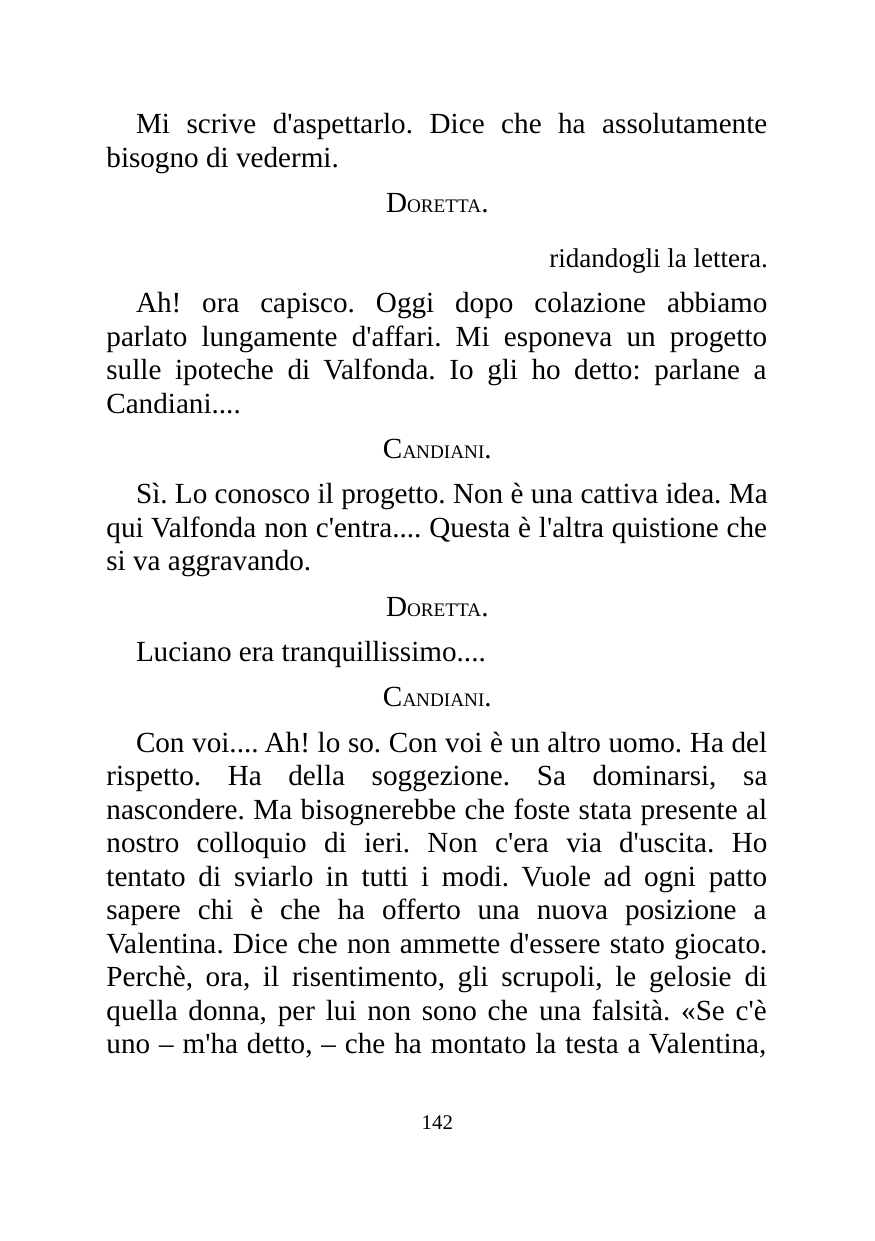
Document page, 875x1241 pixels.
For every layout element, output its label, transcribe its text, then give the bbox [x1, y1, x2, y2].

text Sì. Lo conosco il progetto. Non è una cattiva idea. Ma qui Valfonda non c'entra.... Questa è l'altra quistione che si va aggravando. [106, 476, 768, 577]
text Candiani. [106, 679, 768, 713]
text Candiani. [106, 431, 768, 464]
text Ah! ora capisco. Oggi dopo colazione abbiamo parlato lungamente d'affari. Mi esponeva un progetto sulle ipoteche di Valfonda. Io gli ho detto: parlane a Candiani.... [106, 285, 768, 419]
text Mi scrive d'aspettarlo. Dice che ha assolutamente bisogno di vedermi. [106, 106, 768, 173]
text Luciano era tranquillissimo.... [106, 634, 768, 668]
text Doretta. [106, 589, 768, 622]
text Doretta. [106, 185, 768, 219]
text ridandogli la lettera. [402, 242, 768, 273]
text Con voi.... Ah! lo so. Con voi è un altro uomo. Ha del rispetto. Ha della soggezione. Sa dominarsi, sa nascondere. Ma bisognerebbe che foste stata presente al nostro colloquio di ieri. Non c'era via d'uscita. Ho tentato di sviarlo in tutti i modi. Vuole ad ogni patto sapere chi è che ha offerto una nuova posizione a Valentina. Dice che non ammette d'essere stato giocato. Perchè, ora, il risentimento, gli scrupoli, le gelosie di quella donna, per lui non sono che una falsità. «Se c'è uno – m'ha detto, – che ha montato la testa a Valentina, [106, 725, 768, 1060]
